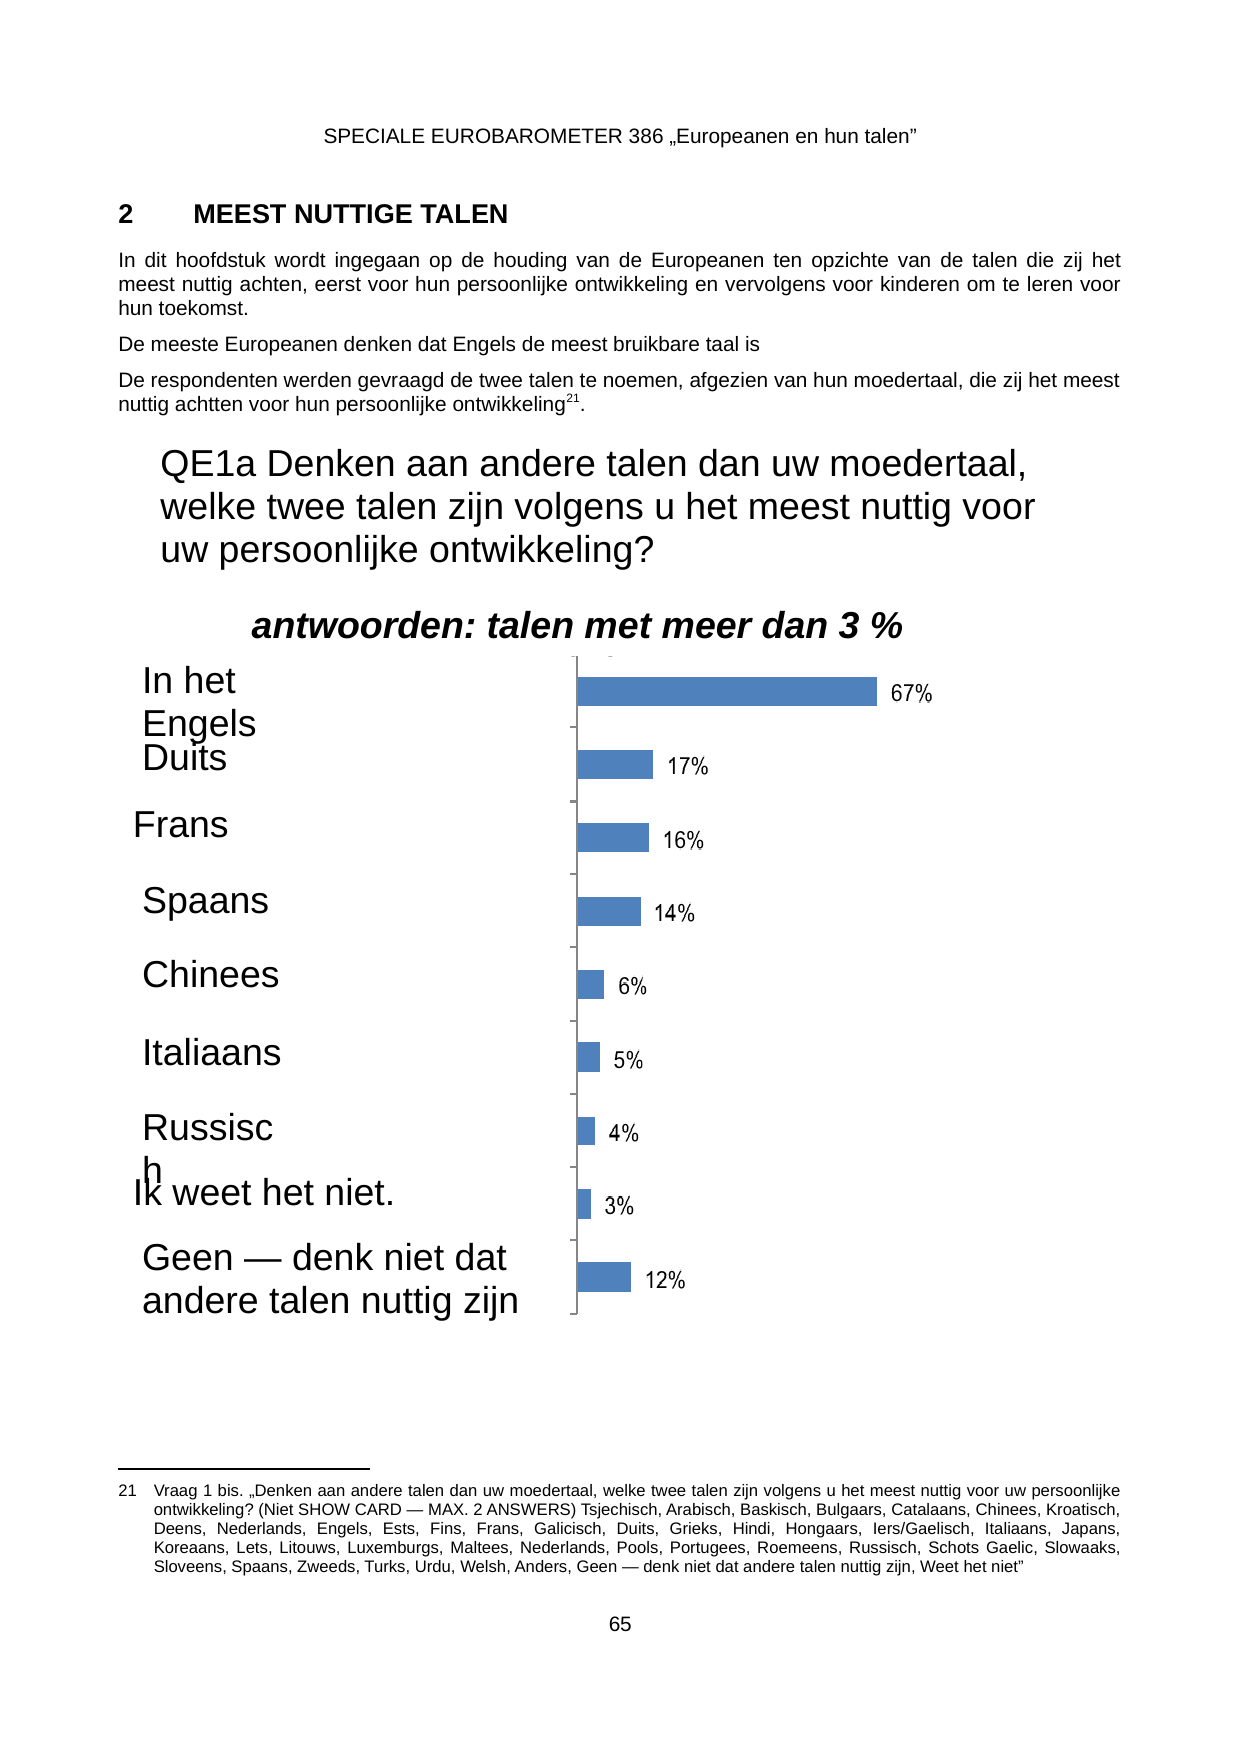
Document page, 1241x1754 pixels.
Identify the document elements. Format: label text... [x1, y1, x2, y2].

text In dit hoofdstuk wordt ingegaan op de houding van de Europeanen ten opzichte van de talen die zij het meest nuttig achten, eerst voor hun persoonlijke ontwikkeling en vervolgens voor kinderen om te leren voor hun toekomst. [118, 248, 1122, 320]
text De respondenten werden gevraagd de twee talen te noemen, afgezien van hun moedertaal, die zij het meest nuttig achtten voor hun persoonlijke ontwikkeling. [118, 368, 1122, 416]
text Vraag 1 bis. „Denken aan andere talen dan uw moedertaal, welke twee talen zijn volgens u het meest nuttig voor uw persoonlijke ontwikkeling? (Niet SHOW CARD — MAX. 2 ANSWERS) Tsjechisch, Arabisch, Baskisch, Bulgaars, Catalaans, Chinees, Kroatisch, Deens, Nederlands, Engels, Ests, Fins, Frans, Galicisch, Duits, Grieks, Hindi, Hongaars, Iers/Gaelisch, Italiaans, Japans, Koreaans, Lets, Litouws, Luxemburgs, Maltees, Nederlands, Pools, Portugees, Roemeens, Russisch, Schots Gaelic, Slowaaks, Sloveens, Spaans, Zweeds, Turks, Urdu, Welsh, Anders, Geen — denk niet dat andere talen nuttig zijn, Weet het niet” [118, 1481, 1122, 1576]
subtitle MEEST NUTTIGE TALEN [118, 198, 1122, 229]
picture [567, 656, 947, 1324]
text De meeste Europeanen denken dat Engels de meest bruikbare taal is [118, 332, 1122, 356]
